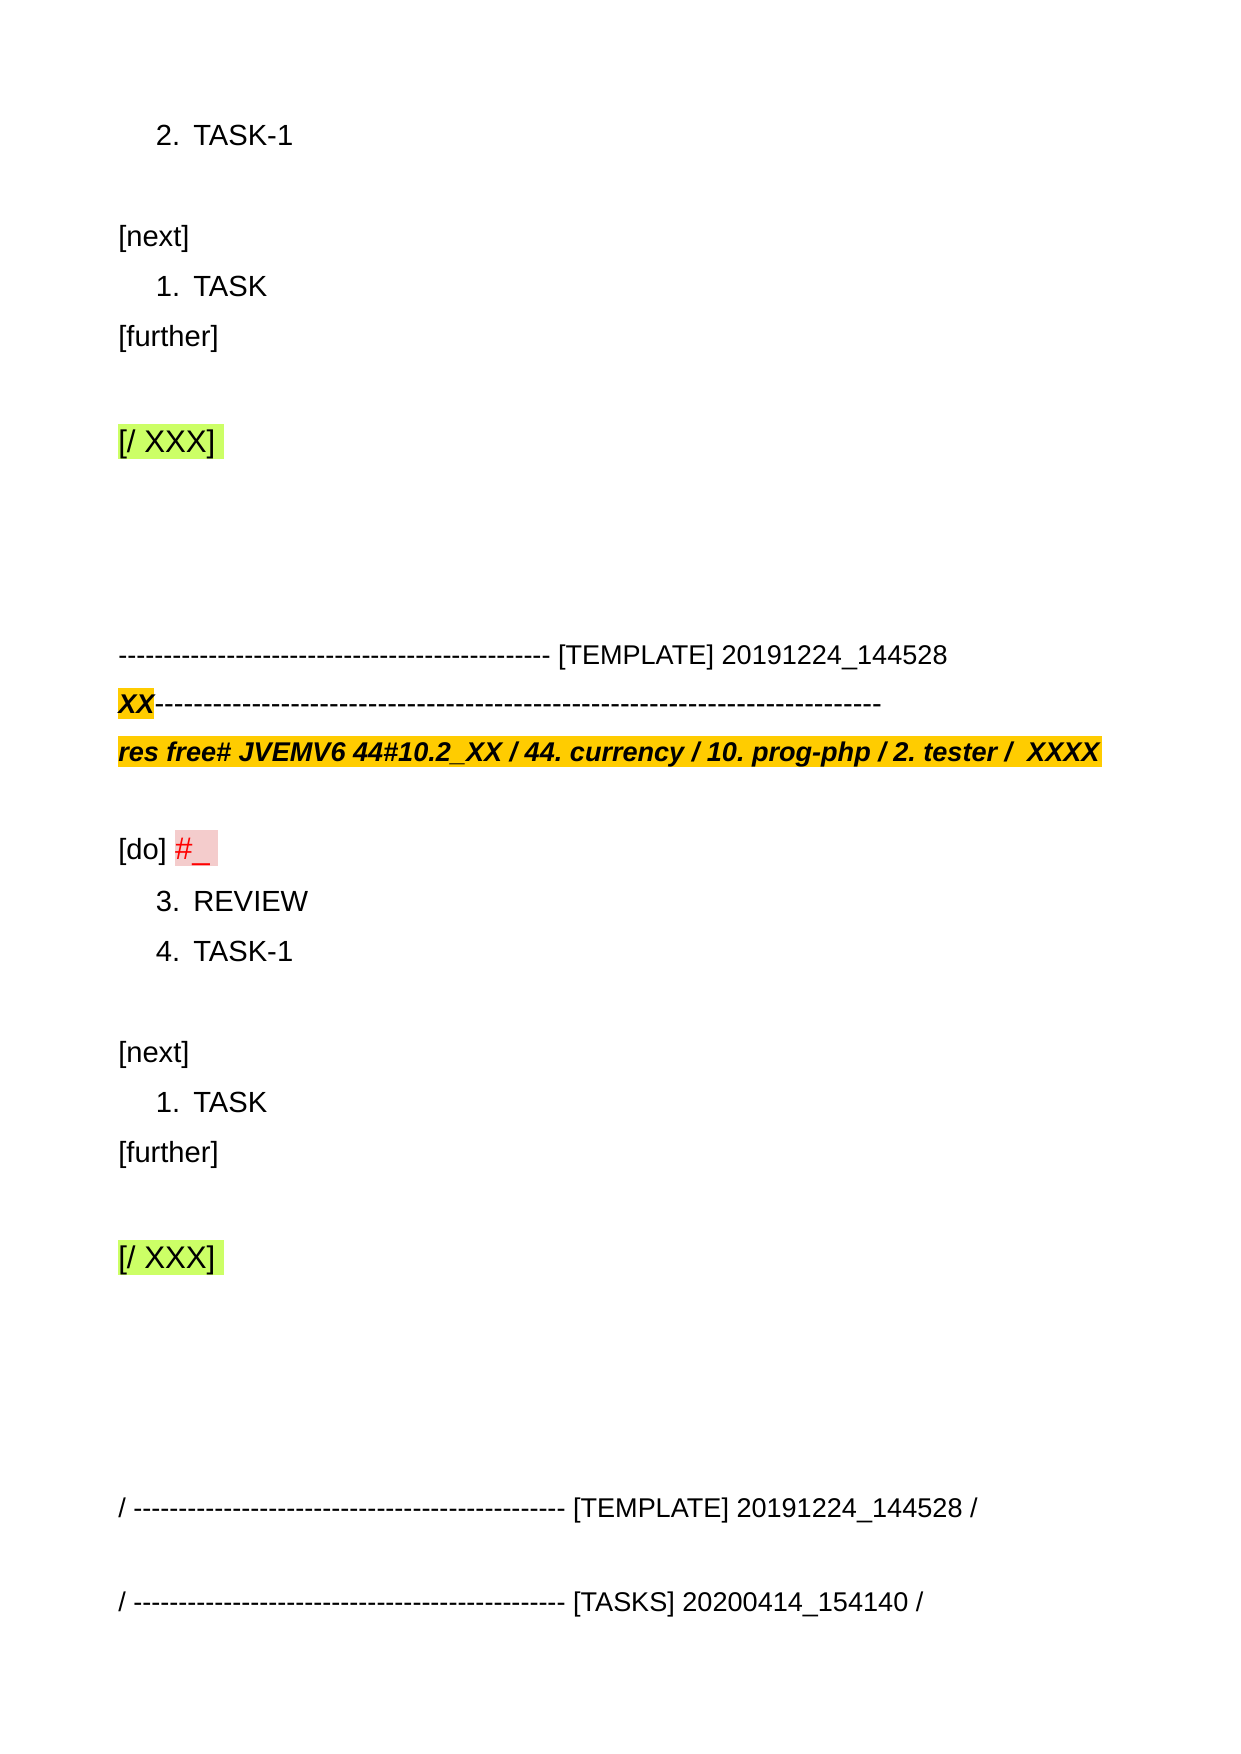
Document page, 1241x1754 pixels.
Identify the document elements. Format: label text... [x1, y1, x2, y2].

text [next] [118, 1035, 1122, 1068]
list TASK [156, 269, 1122, 303]
text [do] #_ [118, 830, 1122, 866]
list TASK-1 [156, 118, 1122, 152]
text [/ XXX] [118, 1186, 1122, 1275]
list TASK [156, 1085, 1122, 1118]
text / ------------------------------------------------ [TASKS] 20200414_154140 / [118, 1586, 1122, 1617]
text / ------------------------------------------------ [TEMPLATE] 20191224_144528 / [118, 1492, 1122, 1524]
text [next] [118, 219, 1122, 252]
text XX--------------------------------------------------------------------------- [118, 686, 1122, 719]
text [further] [118, 1135, 1122, 1169]
list TASK-1 [156, 934, 1122, 968]
text [further] [118, 319, 1122, 353]
text ------------------------------------------------ [TEMPLATE] 20191224_144528 [118, 639, 1122, 670]
text res free# JVEMV6 44#10.2_XX / 44. currency / 10. prog-php / 2. tester / XXXX [118, 736, 1122, 767]
list REVIEW [156, 884, 1122, 917]
text [/ XXX] [118, 370, 1122, 459]
